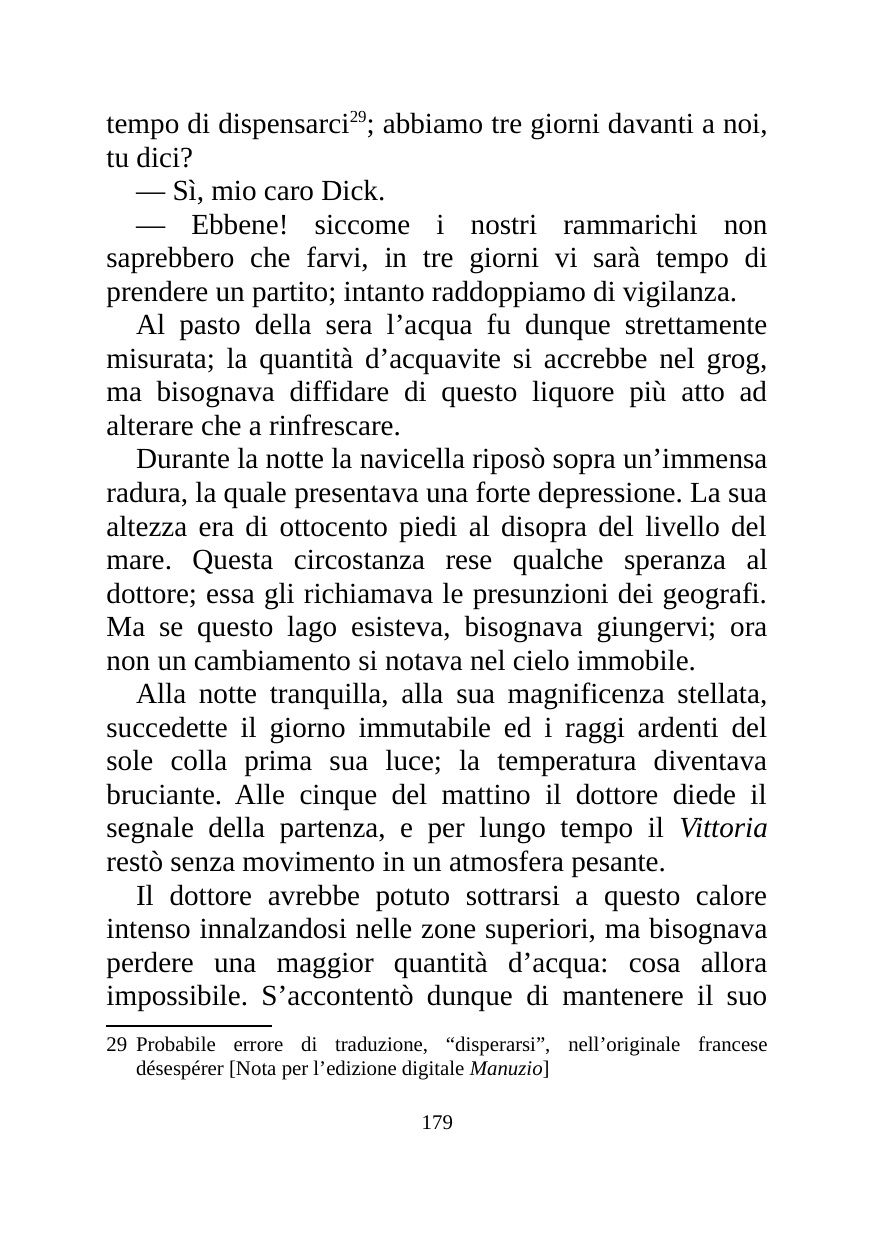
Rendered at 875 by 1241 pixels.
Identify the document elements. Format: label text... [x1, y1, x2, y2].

text tempo di dispensarci; abbiamo tre giorni davanti a noi, tu dici? [106, 106, 768, 173]
text Probabile errore di traduzione, “disperarsi”, nell’originale francese désespérer [Nota per l’edizione digitale Manuzio] [106, 1032, 768, 1080]
text — Ebbene! siccome i nostri rammarichi non saprebbero che farvi, in tre giorni vi sarà tempo di prendere un partito; intanto raddoppiamo di vigilanza. [106, 207, 768, 307]
text — Sì, mio caro Dick. [106, 173, 768, 207]
text Il dottore avrebbe potuto sottrarsi a questo calore intenso innalzandosi nelle zone superiori, ma bisognava perdere una maggior quantità d’acqua: cosa allora impossibile. S’accontentò dunque di mantenere il suo [106, 878, 768, 1012]
text Al pasto della sera l’acqua fu dunque strettamente misurata; la quantità d’acquavite si accrebbe nel grog, ma bisognava diffidare di questo liquore più atto ad alterare che a rinfrescare. [106, 307, 768, 442]
text Durante la notte la navicella riposò sopra un’immensa radura, la quale presentava una forte depressione. La sua altezza era di ottocento piedi al disopra del livello del mare. Questa circostanza rese qualche speranza al dottore; essa gli richiamava le presunzioni dei geografi. Ma se questo lago esisteva, bisognava giungervi; ora non un cambiamento si notava nel cielo immobile. [106, 442, 768, 676]
text Alla notte tranquilla, alla sua magnificenza stellata, succedette il giorno immutabile ed i raggi ardenti del sole colla prima sua luce; la temperatura diventava bruciante. Alle cinque del mattino il dottore diede il segnale della partenza, e per lungo tempo il Vittoria restò senza movimento in un atmosfera pesante. [106, 676, 768, 878]
